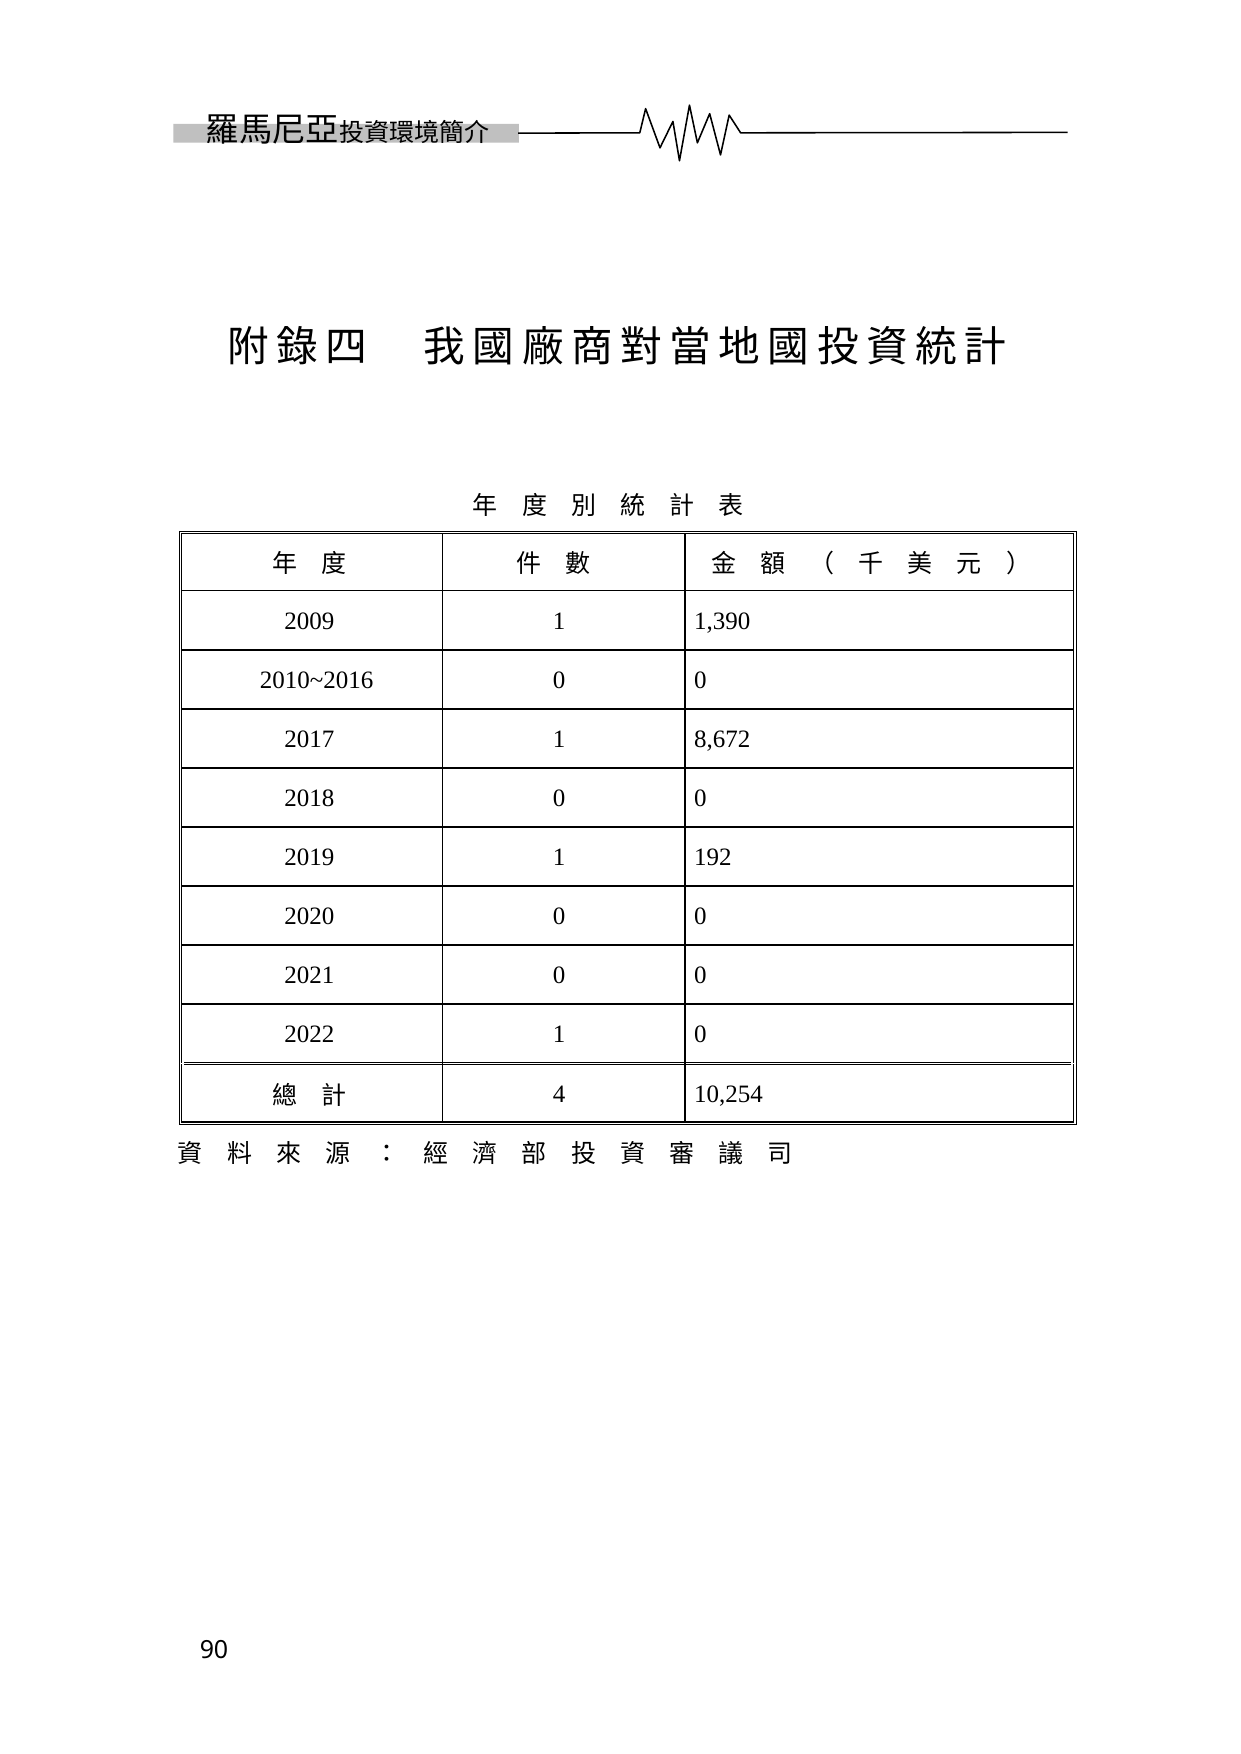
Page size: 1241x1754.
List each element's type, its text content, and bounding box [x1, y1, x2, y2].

table_cell 1 [443, 1005, 684, 1062]
table_cell 2009 [182, 591, 442, 649]
table_cell 8,672 [686, 710, 1073, 767]
table_cell 2020 [182, 887, 442, 944]
table_cell 2018 [182, 769, 442, 826]
table_cell 0 [686, 1005, 1073, 1062]
table_cell 1 [443, 591, 684, 649]
table_cell 1,390 [686, 591, 1073, 649]
table_header 年度 [182, 534, 442, 590]
table_cell 0 [686, 946, 1073, 1003]
table_cell 1 [443, 710, 684, 767]
table_cell 2022 [182, 1005, 442, 1062]
table_header 件數 [443, 534, 684, 590]
table_header 金額（千美元） [686, 534, 1073, 590]
text 年度別統計表 [178, 477, 1063, 531]
table_cell 2010~2016 [182, 651, 442, 708]
table_cell 4 [443, 1065, 684, 1121]
table_cell 10,254 [686, 1062, 1075, 1121]
table_cell 2017 [182, 710, 442, 767]
table_cell 0 [443, 946, 684, 1003]
table_cell 0 [443, 887, 684, 944]
table_cell 0 [443, 769, 684, 826]
table_cell 2021 [182, 946, 442, 1003]
table_cell 總計 [181, 1062, 442, 1121]
table_cell 0 [686, 887, 1073, 944]
table_cell 0 [686, 769, 1073, 826]
table_cell 2019 [182, 828, 442, 885]
table_cell 192 [686, 828, 1073, 885]
table_cell 1 [443, 828, 684, 885]
table_cell 0 [443, 651, 684, 708]
text 附錄四 我國廠商對當地國投資統計 [178, 290, 1063, 397]
text 資料來源：經濟部投資審議司 [178, 1124, 1063, 1178]
table_cell 0 [686, 651, 1073, 708]
